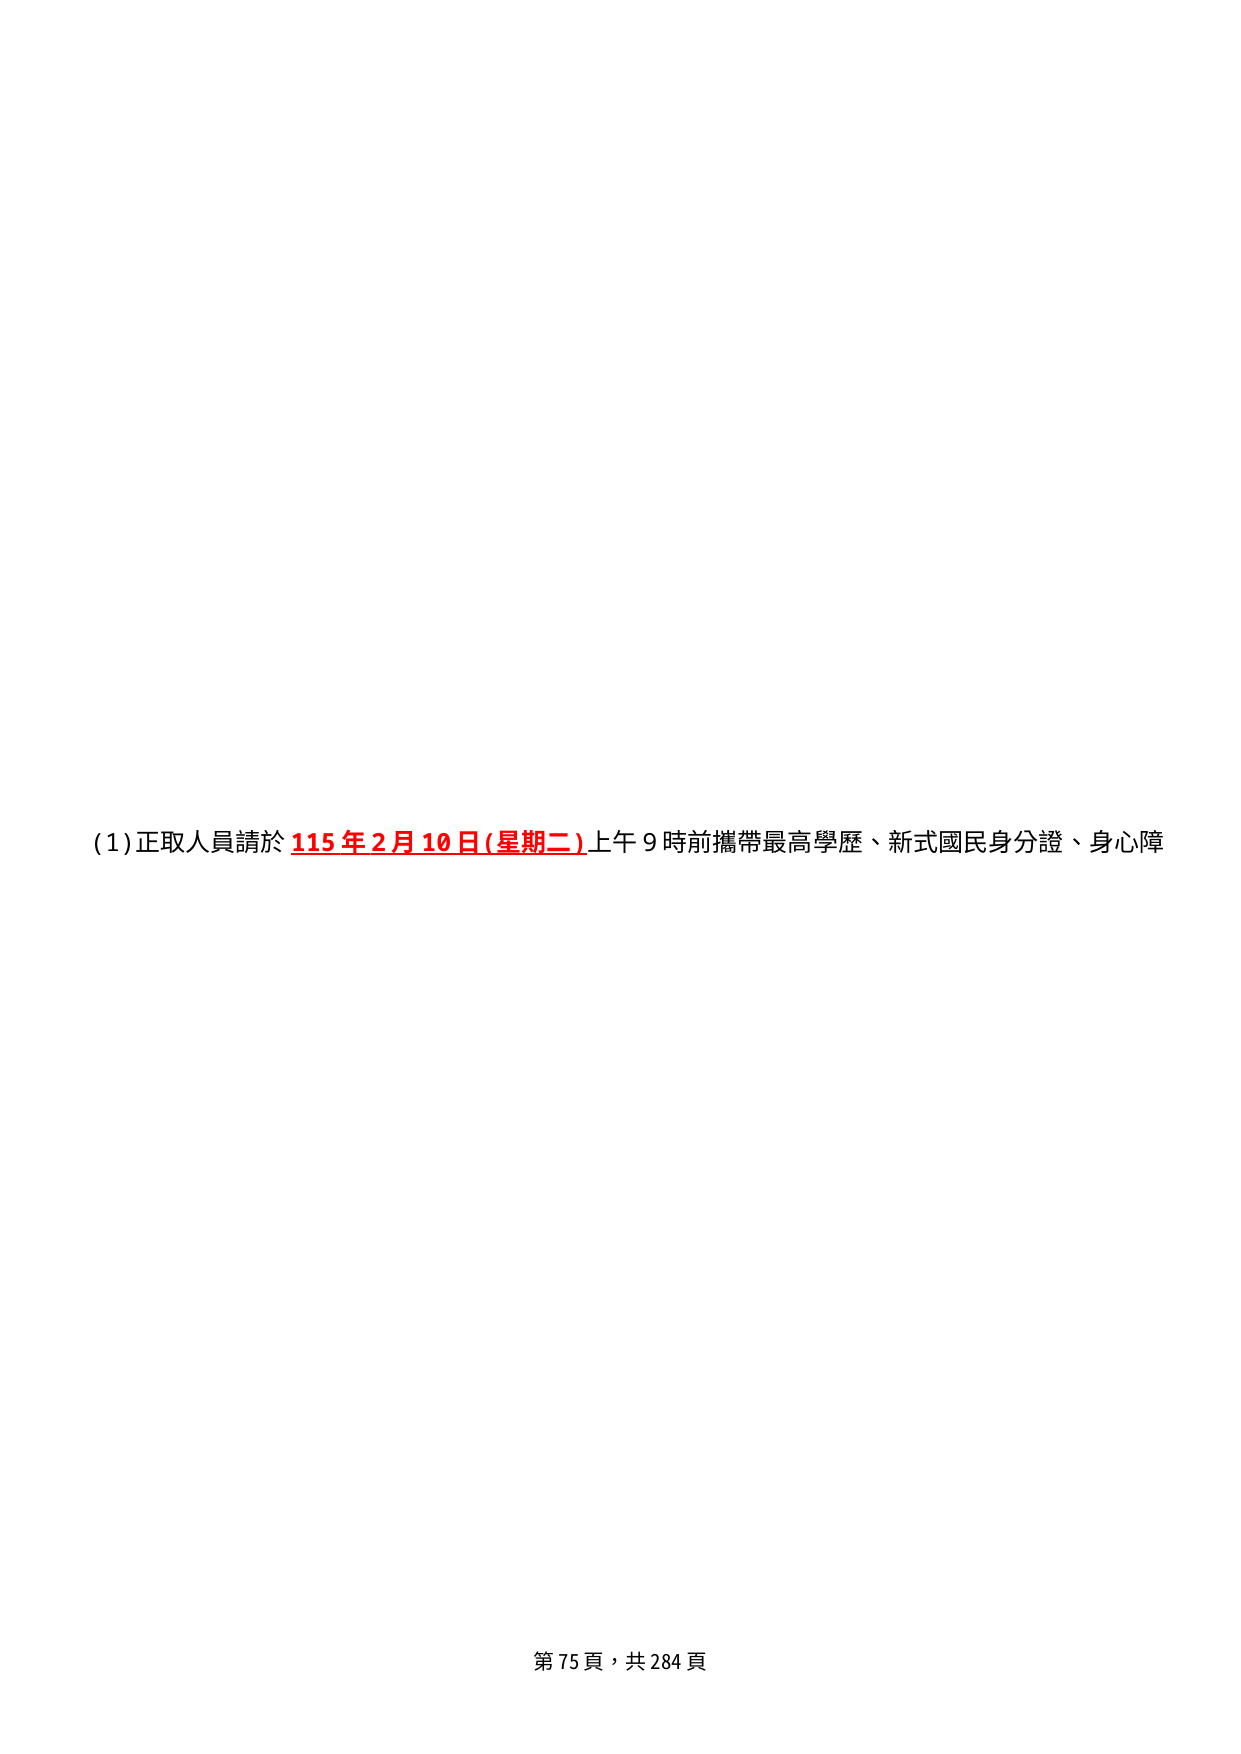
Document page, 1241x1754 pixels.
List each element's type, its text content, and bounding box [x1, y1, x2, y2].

list 正取人員請於115年2月10日(星期二)上午9時前攜帶最高學歷、新式國民身分證、身心障 [90, 818, 1165, 859]
